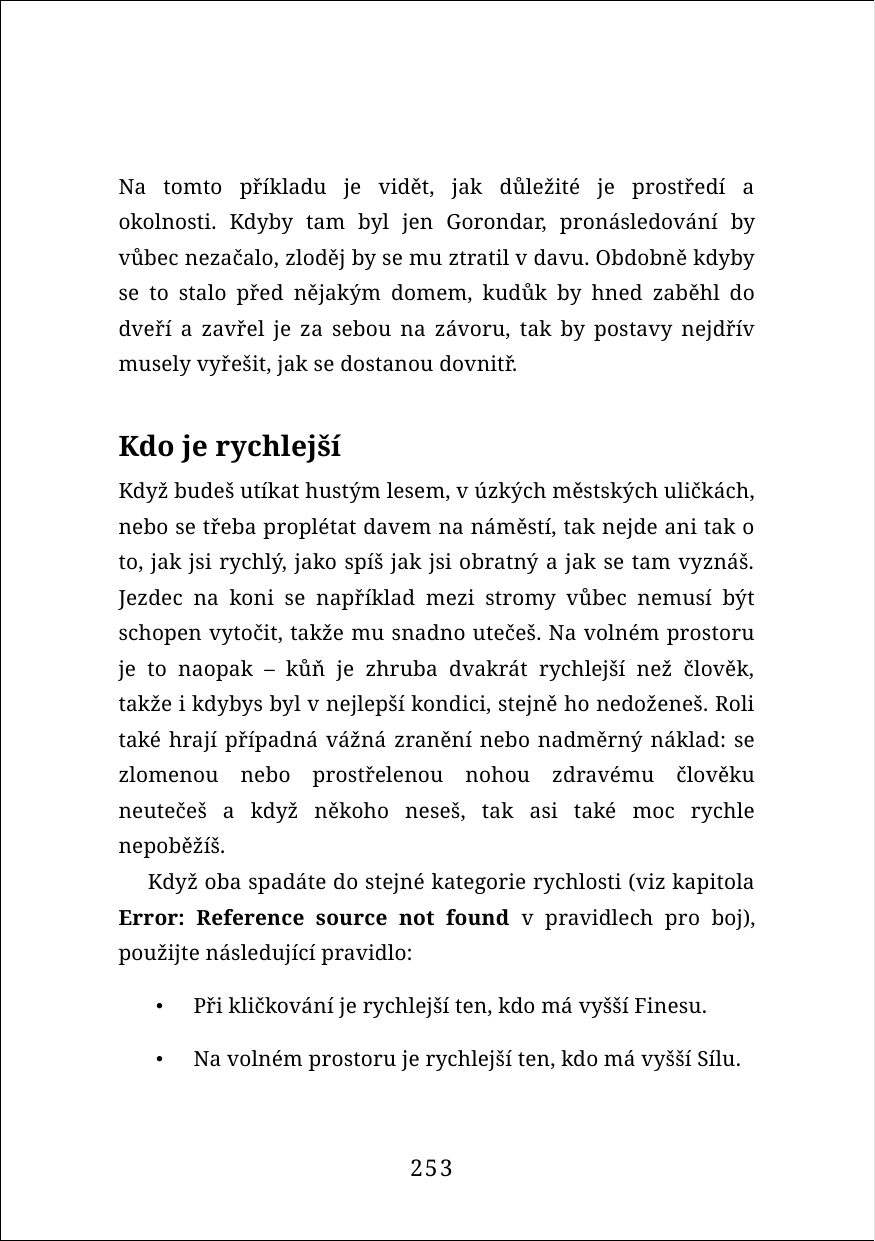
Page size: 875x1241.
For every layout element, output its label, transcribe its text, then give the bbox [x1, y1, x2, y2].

list Při kličkování je rychlejší ten, kdo má vyšší Finesu. [156, 991, 756, 1020]
subtitle Kdo je rychlejší [118, 426, 756, 464]
text Když budeš utíkat hustým lesem, v úzkých městských uličkách, nebo se třeba proplétat davem na náměstí, tak nejde ani tak o to, jak jsi rychlý, jako spíš jak jsi obratný a jak se tam vyznáš. Jezdec na koni se například mezi stromy vůbec nemusí být schopen vytočit, takže mu snadno utečeš. Na volném prostoru je to naopak – kůň je zhruba dvakrát rychlejší než člověk, takže i kdybys byl v nejlepší kondici, stejně ho nedoženeš. Roli také hrají případná vážná zranění nebo nadměrný náklad: se zlomenou nebo prostřelenou nohou zdravému člověku neutečeš a když někoho neseš, tak asi také moc rychle nepoběžíš. Když oba spadáte do stejné kategorie rychlosti (viz kapitola Error: Reference source not found v pravidlech pro boj), použijte následující pravidlo: [118, 476, 756, 967]
text Na tomto příkladu je vidět, jak důležité je prostředí a okolnosti. Kdyby tam byl jen Gorondar, pronásledování by vůbec nezačalo, zloděj by se mu ztratil v davu. Obdobně kdyby se to stalo před nějakým domem, kudůk by hned zaběhl do dveří a zavřel je za sebou na závoru, tak by postavy nejdřív musely vyřešit, jak se dostanou dovnitř. [118, 172, 756, 378]
list Na volném prostoru je rychlejší ten, kdo má vyšší Sílu. [156, 1044, 756, 1073]
